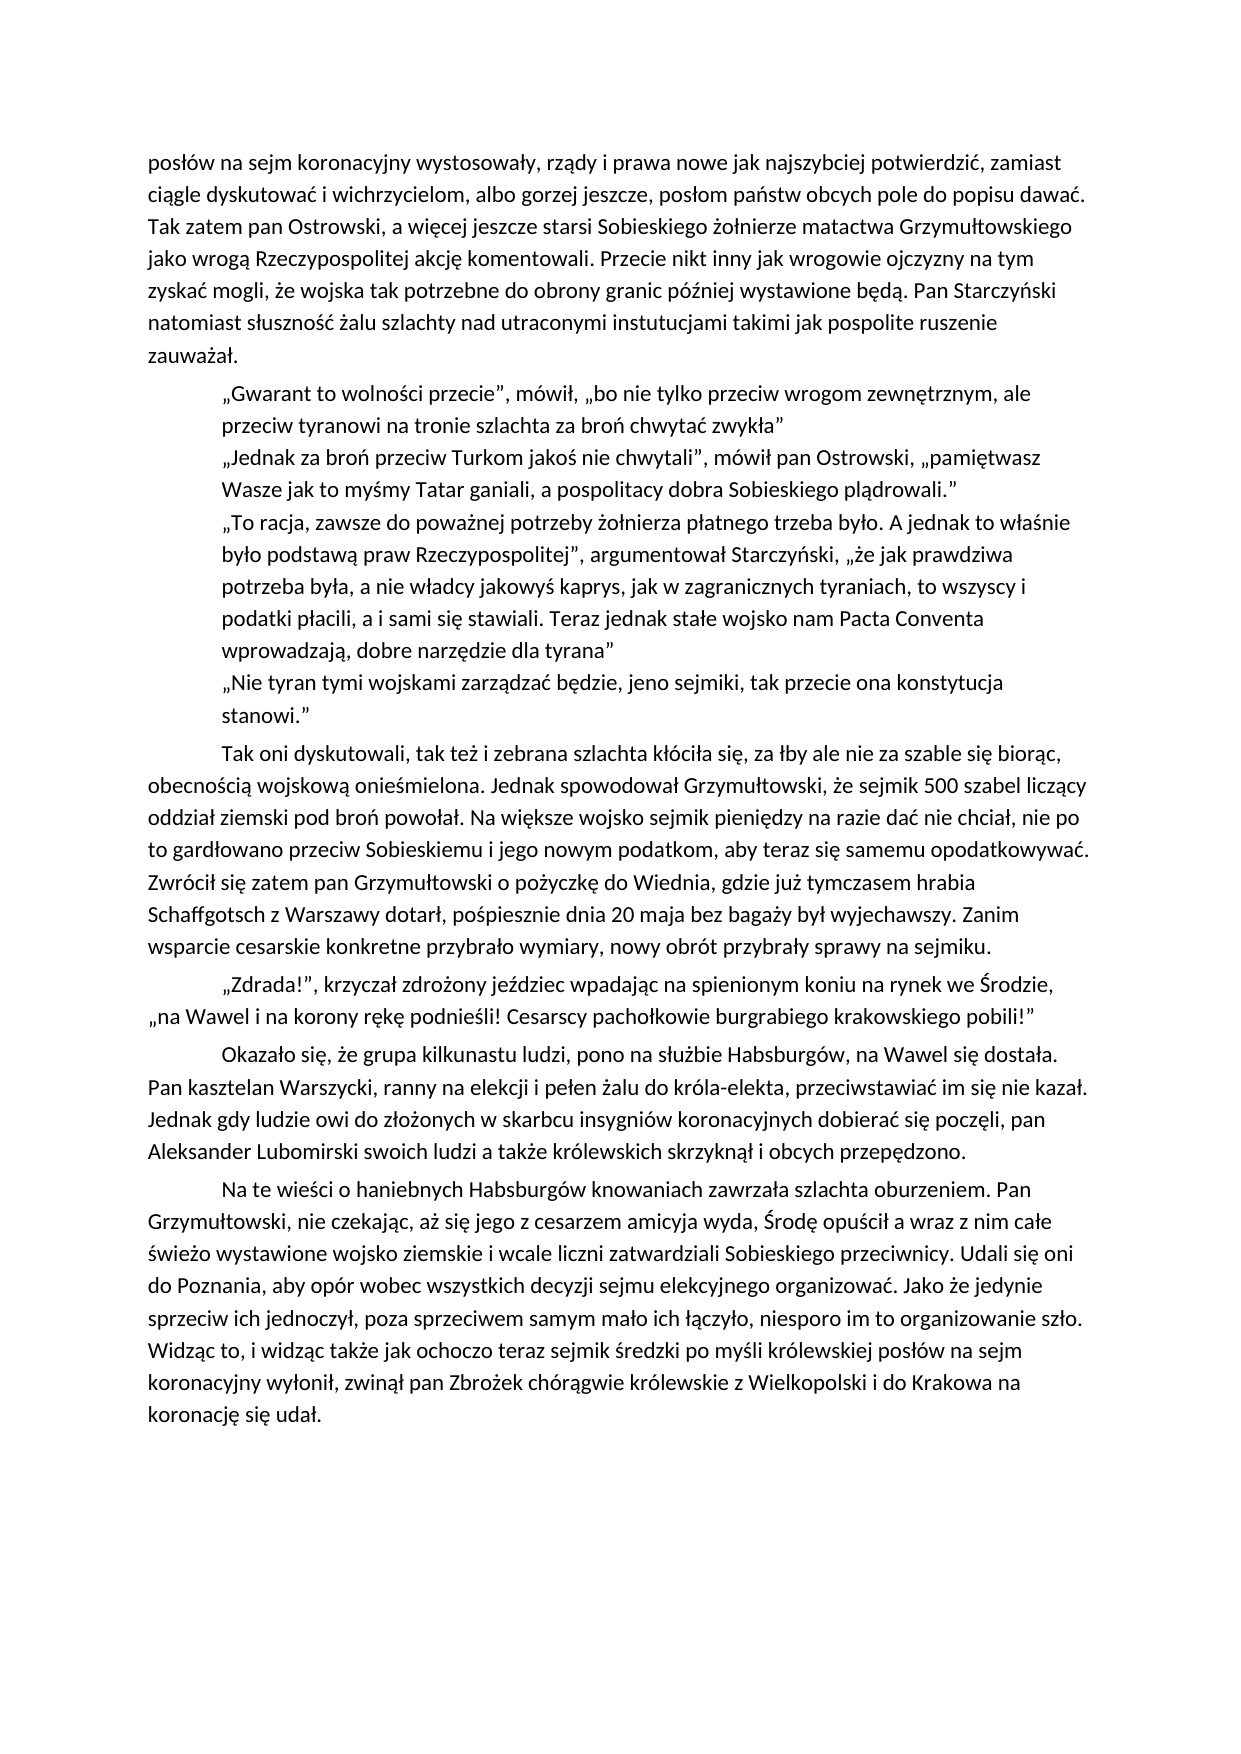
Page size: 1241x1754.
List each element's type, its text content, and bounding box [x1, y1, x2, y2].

text Tak oni dyskutowali, tak też i zebrana szlachta kłóciła się, za łby ale nie za szable się biorąc, obecnością wojskową onieśmielona. Jednak spowodował Grzymułtowski, że sejmik 500 szabel liczący oddział ziemski pod broń powołał. Na większe wojsko sejmik pieniędzy na razie dać nie chciał, nie po to gardłowano przeciw Sobieskiemu i jego nowym podatkom, aby teraz się samemu opodatkowywać. Zwrócił się zatem pan Grzymułtowski o pożyczkę do Wiednia, gdzie już tymczasem hrabia Schaffgotsch z Warszawy dotarł, pośpiesznie dnia 20 maja bez bagaży był wyjechawszy. Zanim wsparcie cesarskie konkretne przybrało wymiary, nowy obrót przybrały sprawy na sejmiku. [148, 739, 1093, 960]
text „Gwarant to wolności przecie”, mówił, „bo nie tylko przeciw wrogom zewnętrznym, ale przeciw tyranowi na tronie szlachta za broń chwytać zwykła” [221, 379, 1093, 439]
text „To racja, zawsze do poważnej potrzeby żołnierza płatnego trzeba było. A jednak to właśnie było podstawą praw Rzeczypospolitej”, argumentował Starczyński, „że jak prawdziwa potrzeba była, a nie władcy jakowyś kaprys, jak w zagranicznych tyraniach, to wszyscy i podatki płacili, a i sami się stawiali. Teraz jednak stałe wojsko nam Pacta Conventa wprowadzają, dobre narzędzie dla tyrana” [221, 508, 1093, 664]
text „Nie tyran tymi wojskami zarządzać będzie, jeno sejmiki, tak przecie ona konstytucja stanowi.” [221, 668, 1093, 729]
text „Zdrada!”, krzyczał zdrożony jeździec wpadając na spienionym koniu na rynek we Środzie, „na Wawel i na korony rękę podnieśli! Cesarscy pachołkowie burgrabiego krakowskiego pobili!” [148, 970, 1093, 1030]
text „Jednak za broń przeciw Turkom jakoś nie chwytali”, mówił pan Ostrowski, „pamiętwasz Wasze jak to myśmy Tatar ganiali, a pospolitacy dobra Sobieskiego plądrowali.” [221, 443, 1093, 503]
text posłów na sejm koronacyjny wystosowały, rządy i prawa nowe jak najszybciej potwierdzić, zamiast ciągle dyskutować i wichrzycielom, albo gorzej jeszcze, posłom państw obcych pole do popisu dawać. Tak zatem pan Ostrowski, a więcej jeszcze starsi Sobieskiego żołnierze matactwa Grzymułtowskiego jako wrogą Rzeczypospolitej akcję komentowali. Przecie nikt inny jak wrogowie ojczyzny na tym zyskać mogli, że wojska tak potrzebne do obrony granic później wystawione będą. Pan Starczyński natomiast słuszność żalu szlachty nad utraconymi instutucjami takimi jak pospolite ruszenie zauważał. [148, 148, 1093, 369]
text Okazało się, że grupa kilkunastu ludzi, pono na służbie Habsburgów, na Wawel się dostała. Pan kasztelan Warszycki, ranny na elekcji i pełen żalu do króla-elekta, przeciwstawiać im się nie kazał. Jednak gdy ludzie owi do złożonych w skarbcu insygniów koronacyjnych dobierać się poczęli, pan Aleksander Lubomirski swoich ludzi a także królewskich skrzyknął i obcych przepędzono. [148, 1040, 1093, 1165]
text Na te wieści o haniebnych Habsburgów knowaniach zawrzała szlachta oburzeniem. Pan Grzymułtowski, nie czekając, aż się jego z cesarzem amicyja wyda, Środę opuścił a wraz z nim całe świeżo wystawione wojsko ziemskie i wcale liczni zatwardziali Sobieskiego przeciwnicy. Udali się oni do Poznania, aby opór wobec wszystkich decyzji sejmu elekcyjnego organizować. Jako że jedynie sprzeciw ich jednoczył, poza sprzeciwem samym mało ich łączyło, niesporo im to organizowanie szło. Widząc to, i widząc także jak ochoczo teraz sejmik średzki po myśli królewskiej posłów na sejm koronacyjny wyłonił, zwinął pan Zbrożek chórągwie królewskie z Wielkopolski i do Krakowa na koronację się udał. [148, 1175, 1093, 1428]
